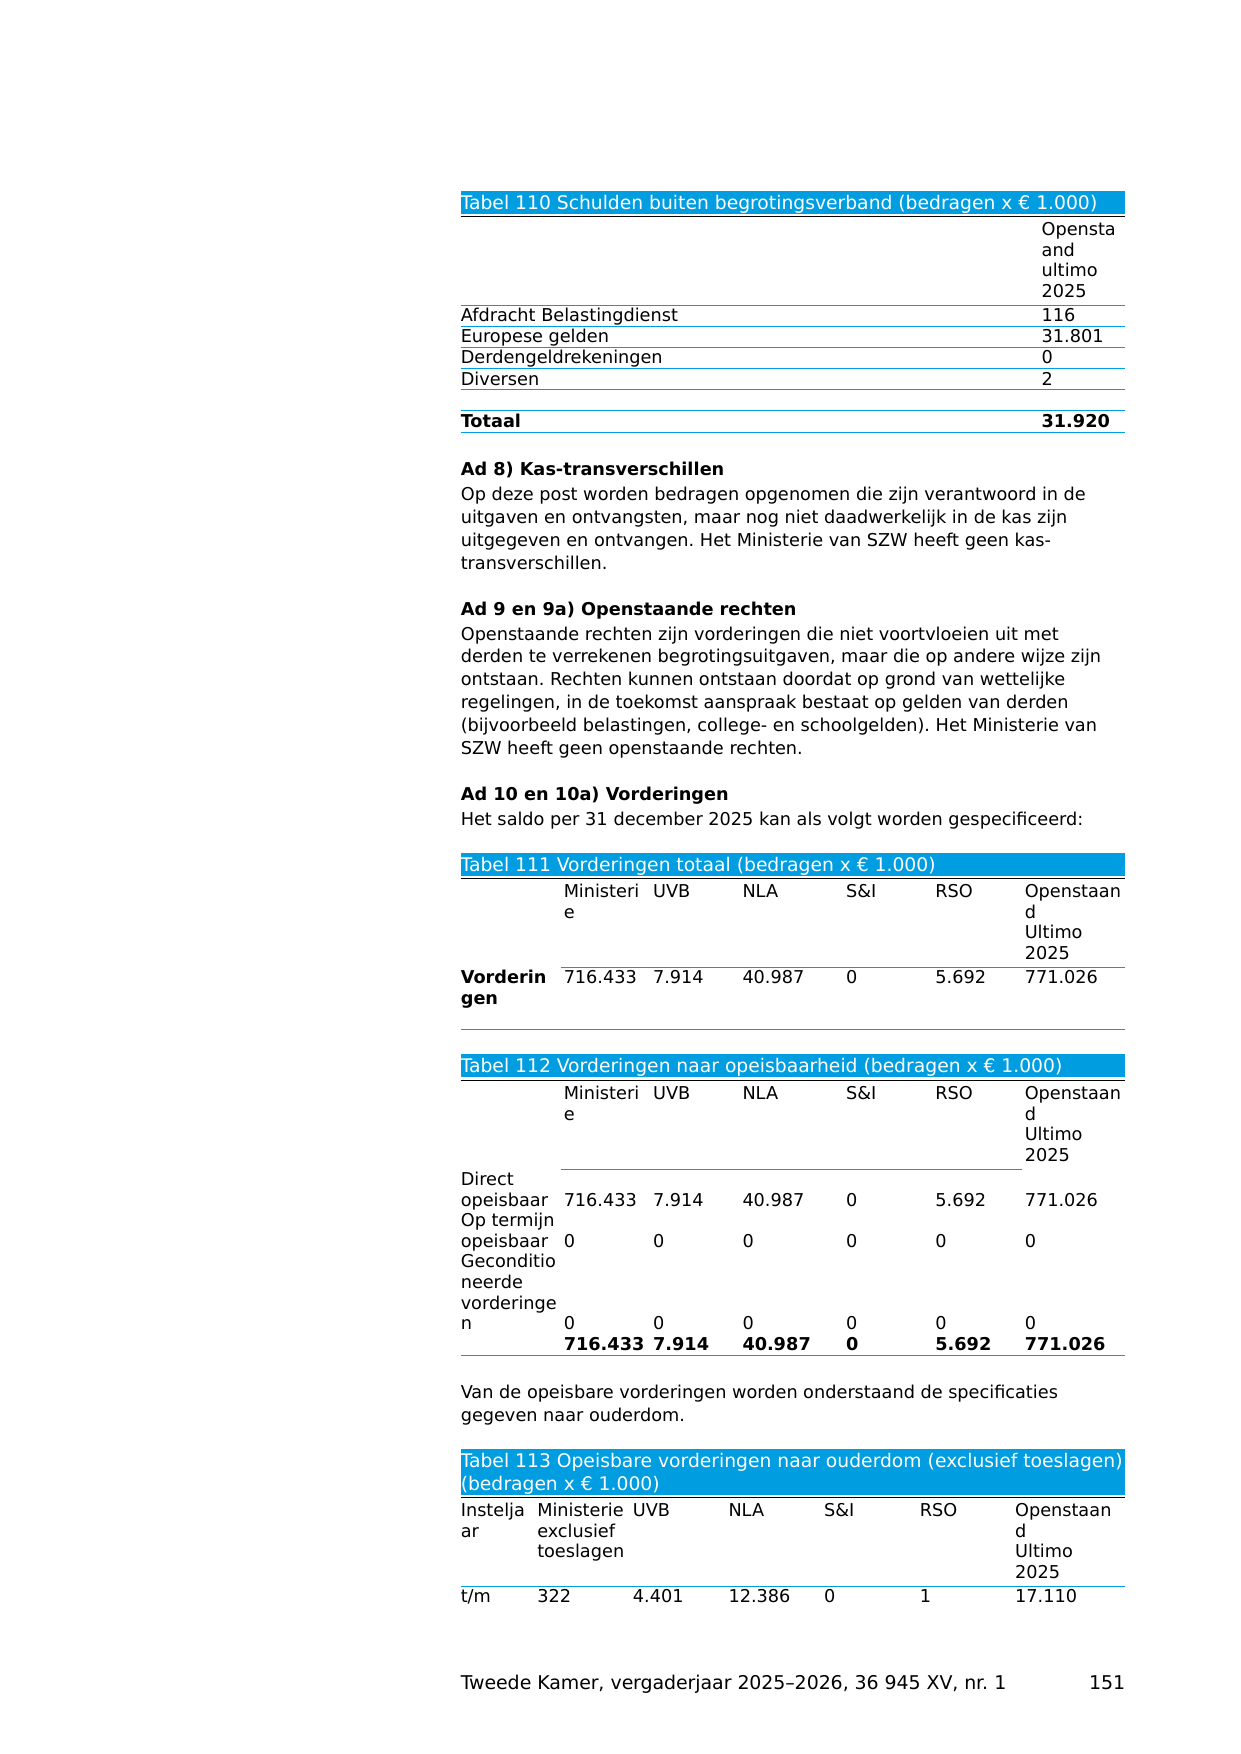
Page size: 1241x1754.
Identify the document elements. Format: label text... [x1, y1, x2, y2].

table_cell 40.987 [739, 968, 843, 1008]
table_cell Vorderingen [461, 967, 561, 1008]
text Ad 10 en 10a) Vorderingen [461, 782, 1125, 805]
table_cell 5.692 [932, 1170, 1022, 1210]
table_cell S&I [821, 1498, 917, 1586]
table_cell 4.401 [630, 1587, 725, 1607]
table_cell Geconditioneerde vorderingen [461, 1251, 561, 1334]
table_cell [461, 390, 1038, 410]
table_cell Openstaand Ultimo 2025 [1022, 1081, 1125, 1168]
table_cell 31.920 [1039, 411, 1125, 431]
text Ad 9 en 9a) Openstaande rechten [461, 597, 1125, 619]
table_cell 7.914 [650, 1170, 739, 1210]
table_cell Derdengeldrekeningen [461, 348, 1038, 368]
table_cell RSO [932, 1081, 1022, 1168]
table_cell Openstaand Ultimo 2025 [1012, 1498, 1125, 1586]
table_cell 0 [650, 1210, 739, 1251]
text Van de opeisbare vorderingen worden onderstaand de specificaties gegeven naar ouderdom. [461, 1380, 1125, 1426]
table_cell Afdracht Belastingdienst [461, 306, 1038, 326]
table_cell 716.433 [561, 1334, 650, 1354]
table_cell 0 [739, 1251, 843, 1334]
table_cell [461, 1334, 561, 1354]
table_cell 5.692 [932, 1334, 1022, 1354]
table_cell 1 [917, 1587, 1012, 1607]
table_cell RSO [917, 1498, 1012, 1586]
table_cell [1039, 390, 1125, 410]
table_cell S&I [843, 1081, 932, 1168]
table_cell 0 [821, 1587, 917, 1607]
table_cell 771.026 [1022, 968, 1125, 1008]
table_cell 0 [843, 1170, 932, 1210]
table_cell [461, 879, 561, 967]
table_cell 0 [932, 1210, 1022, 1251]
table_cell Openstaand ultimo 2025 [1039, 217, 1125, 304]
table_cell NLA [739, 879, 843, 967]
table_cell S&I [843, 879, 932, 967]
table_cell [843, 1009, 932, 1029]
table_cell 0 [650, 1251, 739, 1334]
table_cell 0 [932, 1251, 1022, 1334]
table_cell [561, 1009, 650, 1029]
table_cell NLA [725, 1498, 821, 1586]
table_cell 0 [1022, 1210, 1125, 1251]
table_cell [650, 1009, 739, 1029]
table_cell 0 [843, 1251, 932, 1334]
table_cell Diversen [461, 369, 1038, 389]
table_cell 40.987 [739, 1334, 843, 1354]
table_cell [461, 217, 1038, 304]
table_cell 0 [1022, 1251, 1125, 1334]
text Op deze post worden bedragen opgenomen die zijn verantwoord in de uitgaven en ontvangsten, maar nog niet daadwerkelijk in de kas zijn uitgegeven en ontvangen. Het Ministerie van SZW heeft geen kas-transverschillen. [461, 482, 1125, 574]
table_cell Ministerie [561, 1081, 650, 1168]
table_cell RSO [932, 879, 1022, 967]
text Ad 8) Kas-transverschillen [461, 457, 1125, 480]
table_cell [461, 1009, 561, 1029]
table_cell t/m [461, 1587, 534, 1607]
table_cell 40.987 [739, 1170, 843, 1210]
table_cell 7.914 [650, 968, 739, 1008]
table_cell 0 [739, 1210, 843, 1251]
table_cell 0 [843, 968, 932, 1008]
table_cell [1022, 1009, 1125, 1029]
table_cell Insteljaar [461, 1498, 534, 1586]
table_cell Totaal [461, 411, 1038, 431]
table_cell 716.433 [561, 1170, 650, 1210]
table_cell 771.026 [1022, 1169, 1125, 1210]
table_cell 116 [1039, 306, 1125, 326]
text Het saldo per 31 december 2025 kan als volgt worden gespecificeerd: [461, 807, 1125, 830]
table_cell 0 [843, 1334, 932, 1354]
table_cell Europese gelden [461, 327, 1038, 347]
table_cell 5.692 [932, 968, 1022, 1008]
table_cell 12.386 [725, 1587, 821, 1607]
table_cell UVB [650, 879, 739, 967]
table_cell [932, 1009, 1022, 1029]
table_cell 0 [843, 1210, 932, 1251]
table_cell [739, 1009, 843, 1029]
table_cell 2 [1039, 369, 1125, 389]
table_cell Direct opeisbaar [461, 1169, 561, 1210]
table_cell 17.110 [1012, 1587, 1125, 1607]
table_cell 0 [561, 1251, 650, 1334]
table_cell Ministerie exclusief toeslagen [534, 1498, 630, 1586]
table_cell UVB [630, 1498, 725, 1586]
table_cell 31.801 [1039, 327, 1125, 347]
text Openstaande rechten zijn vorderingen die niet voortvloeien uit met derden te verrekenen begrotingsuitgaven, maar die op andere wijze zijn ontstaan. Rechten kunnen ontstaan doordat op grond van wettelijke regelingen, in de toekomst aanspraak bestaat op gelden van derden (bijvoorbeeld belastingen, college- en schoolgelden). Het Ministerie van SZW heeft geen openstaande rechten. [461, 622, 1125, 759]
table_cell 0 [1039, 348, 1125, 368]
table_cell Op termijn opeisbaar [461, 1210, 561, 1251]
table_cell Openstaand Ultimo 2025 [1022, 879, 1125, 967]
table_cell 0 [561, 1210, 650, 1251]
table_cell 771.026 [1022, 1334, 1125, 1354]
table_cell 322 [534, 1587, 630, 1607]
table_cell [461, 1081, 561, 1168]
table_cell UVB [650, 1081, 739, 1168]
table_cell NLA [739, 1081, 843, 1168]
table_cell Ministerie [561, 879, 650, 967]
table_cell 716.433 [561, 968, 650, 1008]
table_cell 7.914 [650, 1334, 739, 1354]
